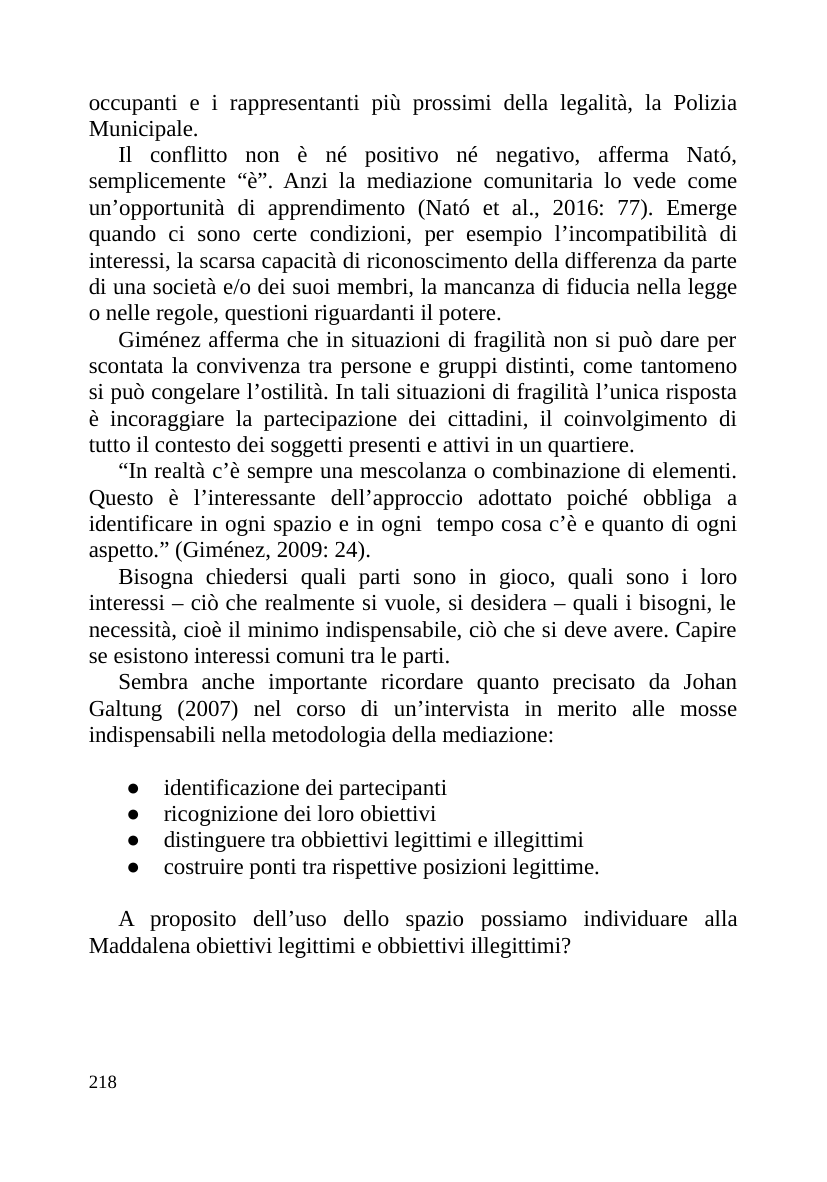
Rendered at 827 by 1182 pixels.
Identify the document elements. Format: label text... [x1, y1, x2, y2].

text Sembra anche importante ricordare quanto precisato da Johan Galtung (2007) nel corso di un’intervista in merito alle mosse indispensabili nella metodologia della mediazione: [88, 668, 738, 747]
text “In realtà c’è sempre una mescolanza o combinazione di elementi. Questo è l’interessante dell’approccio adottato poiché obbliga a identificare in ogni spazio e in ogni tempo cosa c’è e quanto di ogni aspetto.” (Giménez, 2009: 24). [88, 457, 738, 563]
text Bisogna chiedersi quali parti sono in gioco, quali sono i loro interessi – ciò che realmente si vuole, si desidera – quali i bisogni, le necessità, cioè il minimo indispensabile, ciò che si deve avere. Capire se esistono interessi comuni tra le parti. [88, 563, 738, 668]
text Giménez afferma che in situazioni di fragilità non si può dare per scontata la convivenza tra persone e gruppi distinti, come tantomeno si può congelare l’ostilità. In tali situazioni di fragilità l’unica risposta è incoraggiare la partecipazione dei cittadini, il coinvolgimento di tutto il contesto dei soggetti presenti e attivi in un quartiere. [88, 326, 738, 457]
list ricognizione dei loro obiettivi [126, 800, 738, 826]
text A proposito dell’uso dello spazio possiamo individuare alla Maddalena obiettivi legittimi e obbiettivi illegittimi? [88, 906, 738, 958]
text Il conflitto non è né positivo né negativo, afferma Nató, semplicemente “è”. Anzi la mediazione comunitaria lo vede come un’opportunità di apprendimento (Nató et al., 2016: 77). Emerge quando ci sono certe condizioni, per esempio l’incompatibilità di interessi, la scarsa capacità di riconoscimento della differenza da parte di una società e/o dei suoi membri, la mancanza di fiducia nella legge o nelle regole, questioni riguardanti il potere. [88, 141, 738, 326]
text occupanti e i rappresentanti più prossimi della legalità, la Polizia Municipale. [88, 88, 738, 141]
list costruire ponti tra rispettive posizioni legittime. [126, 853, 738, 879]
list distinguere tra obbiettivi legittimi e illegittimi [126, 826, 738, 853]
list identificazione dei partecipanti [126, 774, 738, 800]
